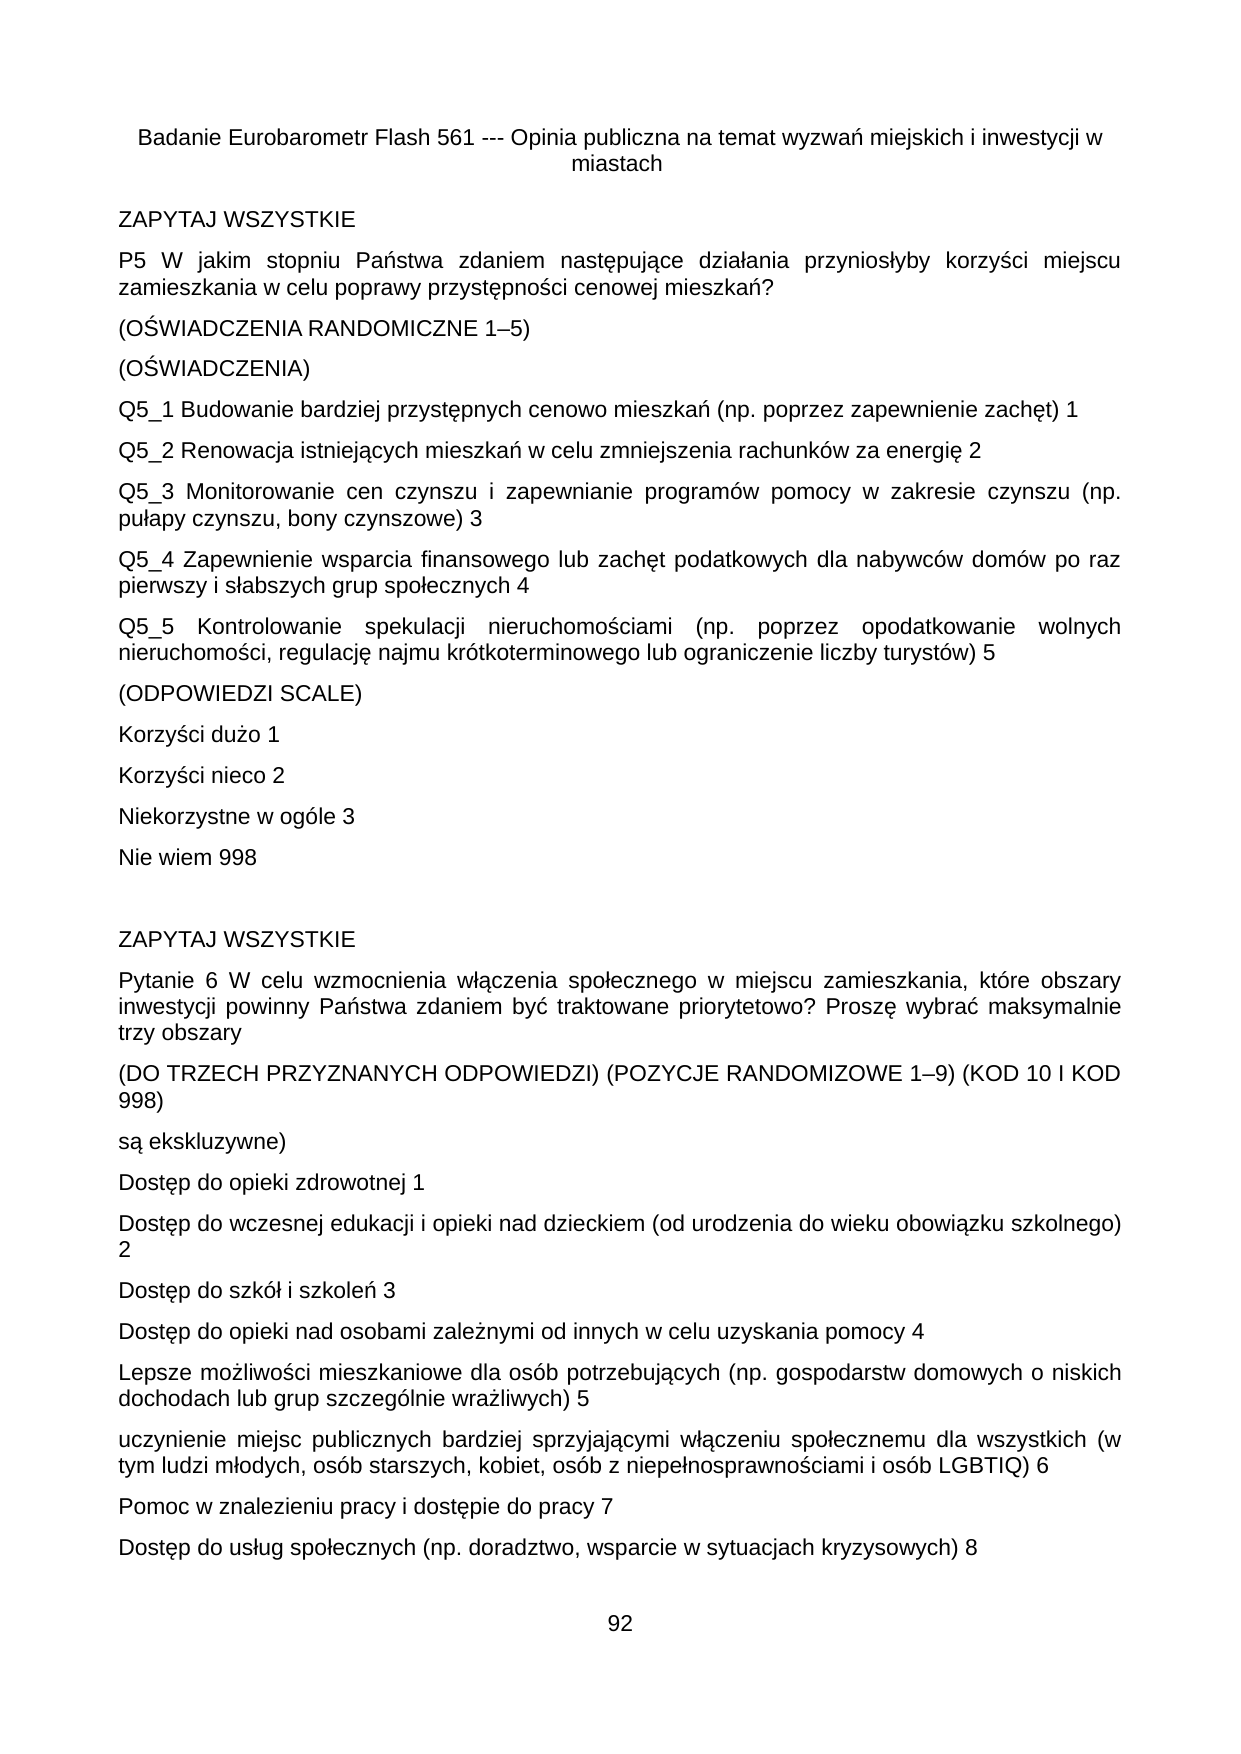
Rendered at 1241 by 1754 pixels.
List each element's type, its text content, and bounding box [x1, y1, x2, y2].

text uczynienie miejsc publicznych bardziej sprzyjającymi włączeniu społecznemu dla wszystkich (w tym ludzi młodych, osób starszych, kobiet, osób z niepełnosprawnościami i osób LGBTIQ) 6 [118, 1426, 1122, 1479]
text Dostęp do opieki nad osobami zależnymi od innych w celu uzyskania pomocy 4 [118, 1318, 1122, 1344]
text Q5_3 Monitorowanie cen czynszu i zapewnianie programów pomocy w zakresie czynszu (np. pułapy czynszu, bony czynszowe) 3 [118, 478, 1122, 531]
text ZAPYTAJ WSZYSTKIE [118, 926, 1122, 952]
text Q5_5 Kontrolowanie spekulacji nieruchomościami (np. poprzez opodatkowanie wolnych nieruchomości, regulację najmu krótkoterminowego lub ograniczenie liczby turystów) 5 [118, 613, 1122, 666]
text Niekorzystne w ogóle 3 [118, 803, 1122, 829]
text Lepsze możliwości mieszkaniowe dla osób potrzebujących (np. gospodarstw domowych o niskich dochodach lub grup szczególnie wrażliwych) 5 [118, 1359, 1122, 1411]
text są ekskluzywne) [118, 1128, 1122, 1154]
text Dostęp do wczesnej edukacji i opieki nad dzieckiem (od urodzenia do wieku obowiązku szkolnego) 2 [118, 1209, 1122, 1262]
text Q5_2 Renowacja istniejących mieszkań w celu zmniejszenia rachunków za energię 2 [118, 437, 1122, 464]
text Dostęp do opieki zdrowotnej 1 [118, 1168, 1122, 1195]
text Dostęp do szkół i szkoleń 3 [118, 1277, 1122, 1303]
text Q5_1 Budowanie bardziej przystępnych cenowo mieszkań (np. poprzez zapewnienie zachęt) 1 [118, 396, 1122, 423]
text Nie wiem 998 [118, 844, 1122, 870]
text Pytanie 6 W celu wzmocnienia włączenia społecznego w miejscu zamieszkania, które obszary inwestycji powinny Państwa zdaniem być traktowane priorytetowo? Proszę wybrać maksymalnie trzy obszary [118, 967, 1122, 1046]
text (OŚWIADCZENIA) [118, 355, 1122, 382]
text ZAPYTAJ WSZYSTKIE [118, 206, 1122, 233]
text Korzyści dużo 1 [118, 721, 1122, 747]
text Pomoc w znalezieniu pracy i dostępie do pracy 7 [118, 1493, 1122, 1519]
text (ODPOWIEDZI SCALE) [118, 680, 1122, 706]
text Dostęp do usług społecznych (np. doradztwo, wsparcie w sytuacjach kryzysowych) 8 [118, 1534, 1122, 1561]
text P5 W jakim stopniu Państwa zdaniem następujące działania przyniosłyby korzyści miejscu zamieszkania w celu poprawy przystępności cenowej mieszkań? [118, 247, 1122, 300]
text (OŚWIADCZENIA RANDOMICZNE 1–5) [118, 314, 1122, 341]
text (DO TRZECH PRZYZNANYCH ODPOWIEDZI) (POZYCJE RANDOMIZOWE 1–9) (KOD 10 I KOD 998) [118, 1060, 1122, 1113]
text Q5_4 Zapewnienie wsparcia finansowego lub zachęt podatkowych dla nabywców domów po raz pierwszy i słabszych grup społecznych 4 [118, 546, 1122, 598]
text Korzyści nieco 2 [118, 762, 1122, 788]
